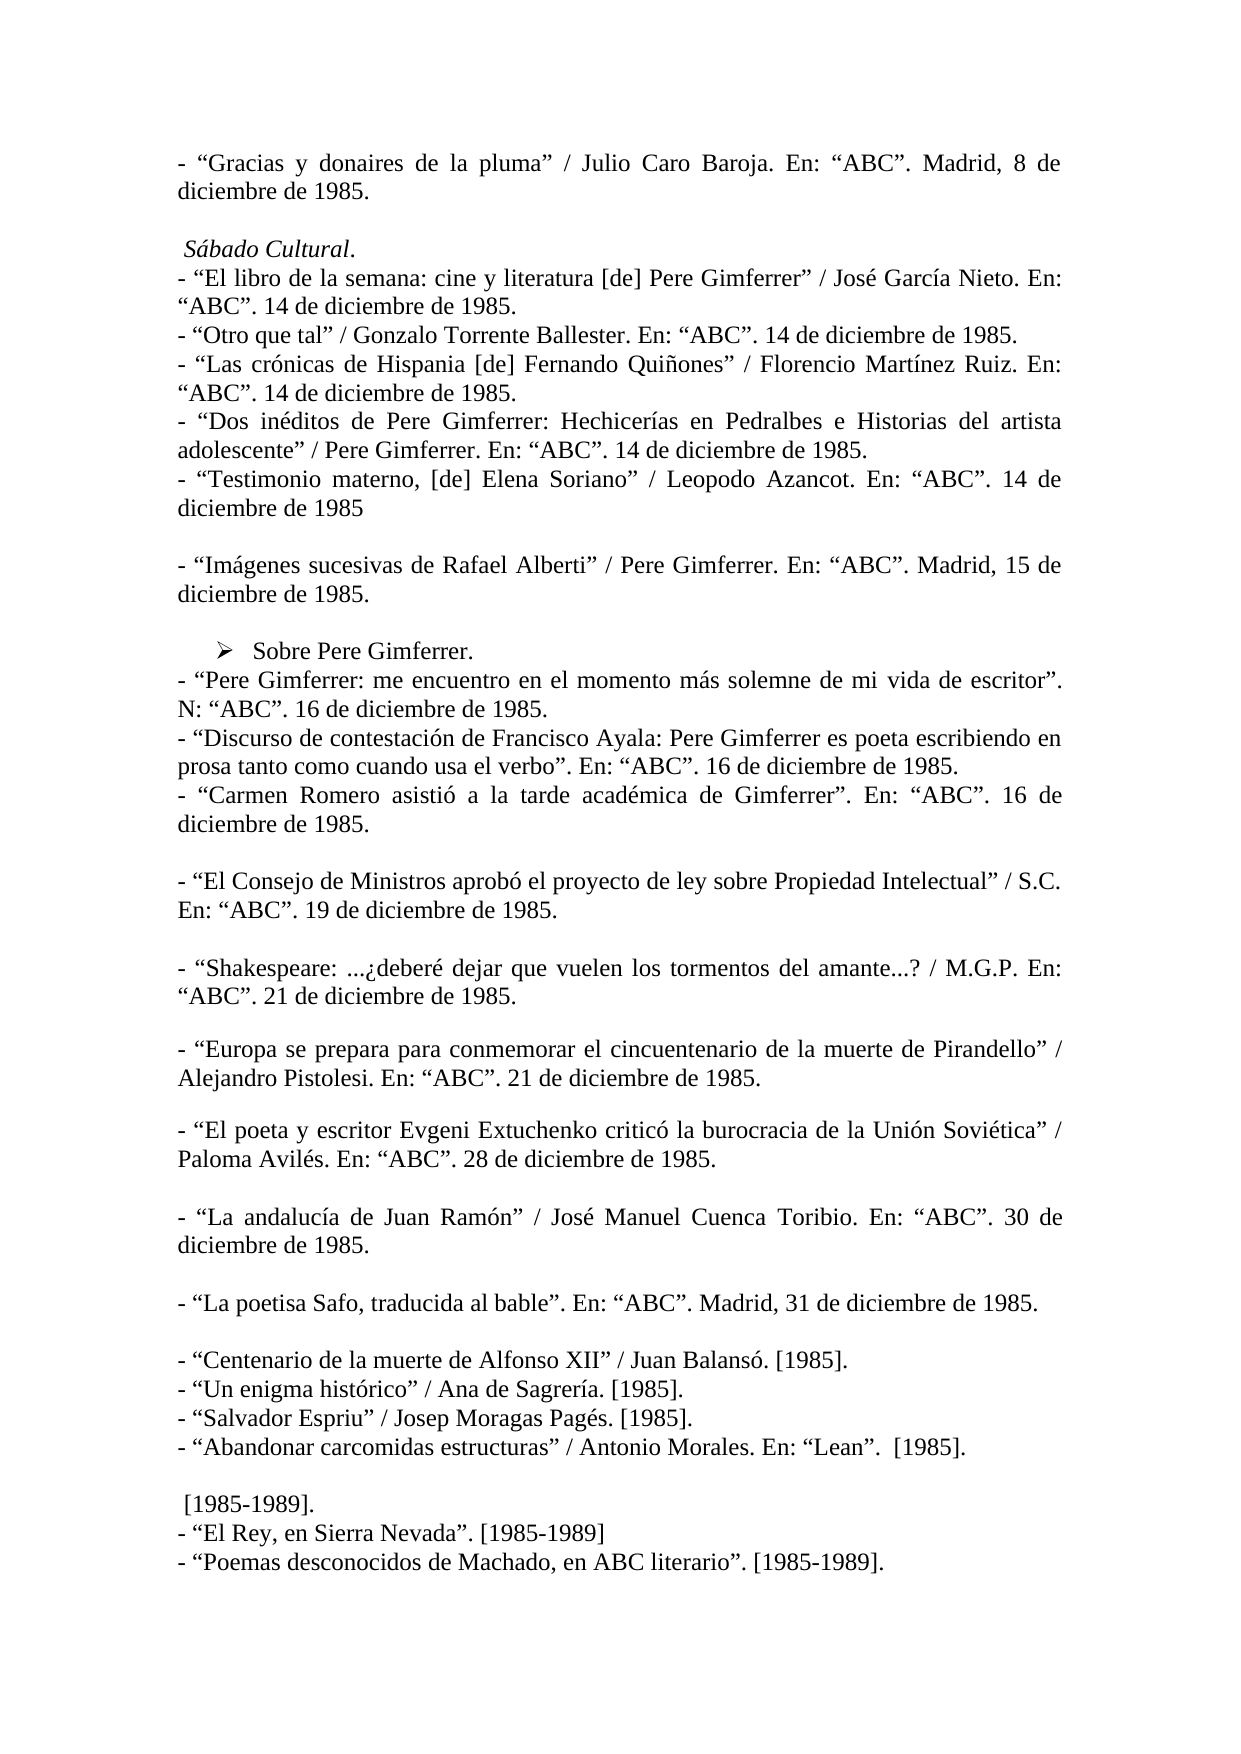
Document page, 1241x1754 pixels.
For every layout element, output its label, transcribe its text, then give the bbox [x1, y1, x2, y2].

text - “Shakespeare: ...¿deberé dejar que vuelen los tormentos del amante...? / M.G.P. En: “ABC”. 21 de diciembre de 1985. [177, 953, 1063, 1010]
text - “Discurso de contestación de Francisco Ayala: Pere Gimferrer es poeta escribiendo en prosa tanto como cuando usa el verbo”. En: “ABC”. 16 de diciembre de 1985. [177, 723, 1063, 780]
text Sábado Cultural. [177, 234, 1063, 263]
text - “El Rey, en Sierra Nevada”. [1985-1989] [177, 1518, 1063, 1547]
text - “Imágenes sucesivas de Rafael Alberti” / Pere Gimferrer. En: “ABC”. Madrid, 15 de diciembre de 1985. [177, 550, 1063, 608]
text - “Europa se prepara para conmemorar el cincuentenario de la muerte de Pirandello” / Alejandro Pistolesi. En: “ABC”. 21 de diciembre de 1985. [177, 1034, 1063, 1092]
text - “Abandonar carcomidas estructuras” / Antonio Morales. En: “Lean”. [1985]. [177, 1432, 1063, 1461]
text - “La poetisa Safo, traducida al bable”. En: “ABC”. Madrid, 31 de diciembre de 1985. [177, 1288, 1063, 1317]
text - “Salvador Espriu” / Josep Moragas Pagés. [1985]. [177, 1403, 1063, 1432]
text - “El Consejo de Ministros aprobó el proyecto de ley sobre Propiedad Intelectual” / S.C. En: “ABC”. 19 de diciembre de 1985. [177, 866, 1063, 924]
text - “El libro de la semana: cine y literatura [de] Pere Gimferrer” / José García Nieto. En: “ABC”. 14 de diciembre de 1985. [177, 263, 1063, 320]
text - “Centenario de la muerte de Alfonso XII” / Juan Balansó. [1985]. [177, 1346, 1063, 1374]
text - “Testimonio materno, [de] Elena Soriano” / Leopodo Azancot. En: “ABC”. 14 de diciembre de 1985 [177, 464, 1063, 521]
text - “Un enigma histórico” / Ana de Sagrería. [1985]. [177, 1374, 1063, 1403]
text - “La andalucía de Juan Ramón” / José Manuel Cuenca Toribio. En: “ABC”. 30 de diciembre de 1985. [177, 1202, 1063, 1259]
text - “El poeta y escritor Evgeni Extuchenko criticó la burocracia de la Unión Soviética” / Paloma Avilés. En: “ABC”. 28 de diciembre de 1985. [177, 1116, 1063, 1173]
text - “Carmen Romero asistió a la tarde académica de Gimferrer”. En: “ABC”. 16 de diciembre de 1985. [177, 780, 1063, 838]
text - “Pere Gimferrer: me encuentro en el momento más solemne de mi vida de escritor”. N: “ABC”. 16 de diciembre de 1985. [177, 665, 1063, 723]
list Sobre Pere Gimferrer. [215, 636, 1063, 665]
text - “Las crónicas de Hispania [de] Fernando Quiñones” / Florencio Martínez Ruiz. En: “ABC”. 14 de diciembre de 1985. [177, 349, 1063, 406]
text [1985-1989]. [177, 1489, 1063, 1518]
text - “Gracias y donaires de la pluma” / Julio Caro Baroja. En: “ABC”. Madrid, 8 de diciembre de 1985. [177, 148, 1063, 205]
text - “Poemas desconocidos de Machado, en ABC literario”. [1985-1989]. [177, 1547, 1063, 1576]
text - “Otro que tal” / Gonzalo Torrente Ballester. En: “ABC”. 14 de diciembre de 1985. [177, 320, 1063, 349]
text - “Dos inéditos de Pere Gimferrer: Hechicerías en Pedralbes e Historias del artista adolescente” / Pere Gimferrer. En: “ABC”. 14 de diciembre de 1985. [177, 406, 1063, 464]
